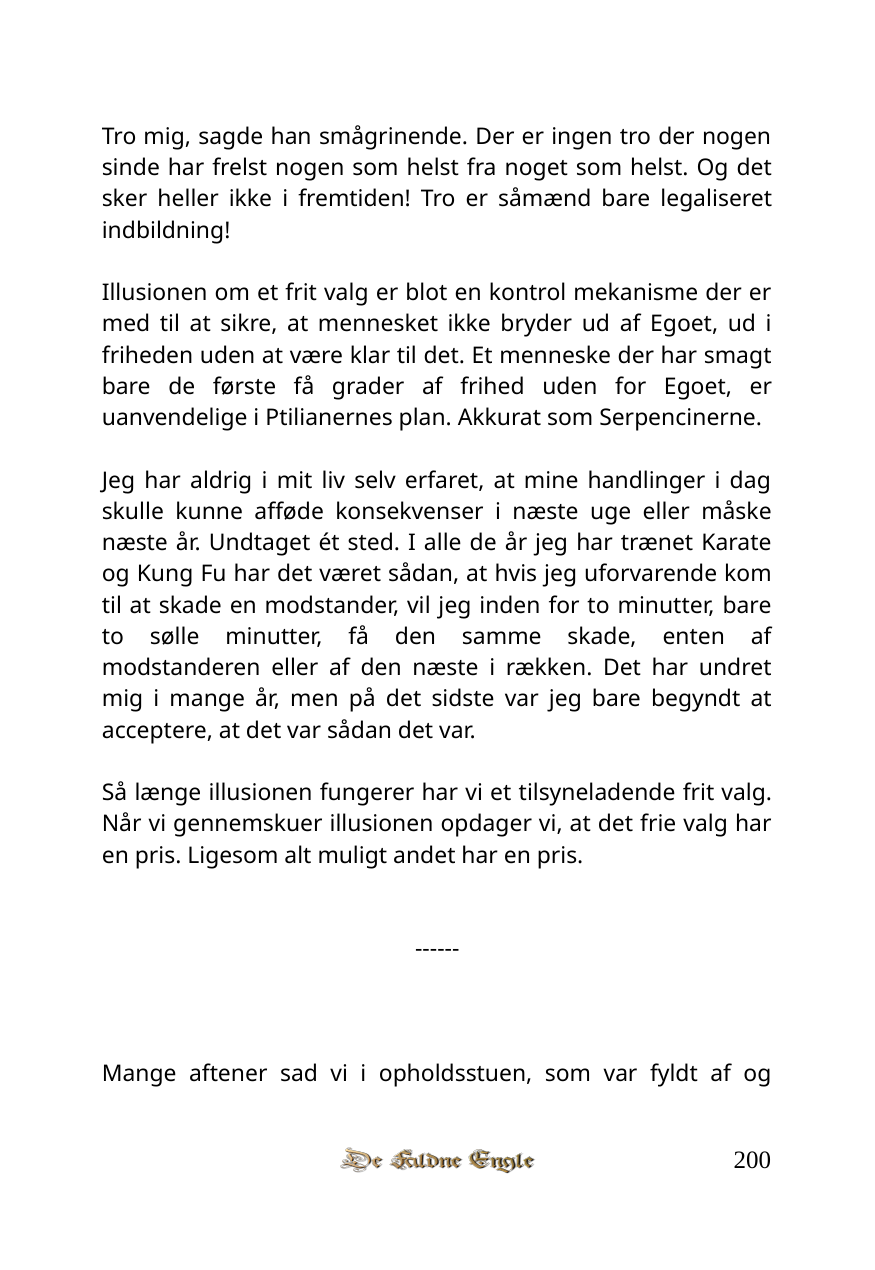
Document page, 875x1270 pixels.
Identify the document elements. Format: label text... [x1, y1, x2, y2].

text Mange aftener sad vi i opholdsstuen, som var fyldt af og [102, 1057, 772, 1088]
text Så længe illusionen fungerer har vi et tilsyneladende frit valg. Når vi gennemskuer illusionen opdager vi, at det frie valg har en pris. Ligesom alt muligt andet har en pris. [102, 776, 772, 870]
text Tro mig, sagde han smågrinende. Der er ingen tro der nogen sinde har frelst nogen som helst fra noget som helst. Og det sker heller ikke i fremtiden! Tro er såmænd bare legaliseret indbildning! [102, 120, 772, 245]
text ------ [102, 932, 772, 963]
text Illusionen om et frit valg er blot en kontrol mekanisme der er med til at sikre, at mennesket ikke bryder ud af Egoet, ud i friheden uden at være klar til det. Et menneske der har smagt bare de første få grader af frihed uden for Egoet, er uanvendelige i Ptilianernes plan. Akkurat som Serpencinerne. [102, 276, 772, 432]
text Jeg har aldrig i mit liv selv erfaret, at mine handlinger i dag skulle kunne afføde konsekvenser i næste uge eller måske næste år. Undtaget ét sted. I alle de år jeg har trænet Karate og Kung Fu har det været sådan, at hvis jeg uforvarende kom til at skade en modstander, vil jeg inden for to minutter, bare to sølle minutter, få den samme skade, enten af modstanderen eller af den næste i rækken. Det har undret mig i mange år, men på det sidste var jeg bare begyndt at acceptere, at det var sådan det var. [102, 463, 772, 745]
picture [337, 1145, 537, 1175]
